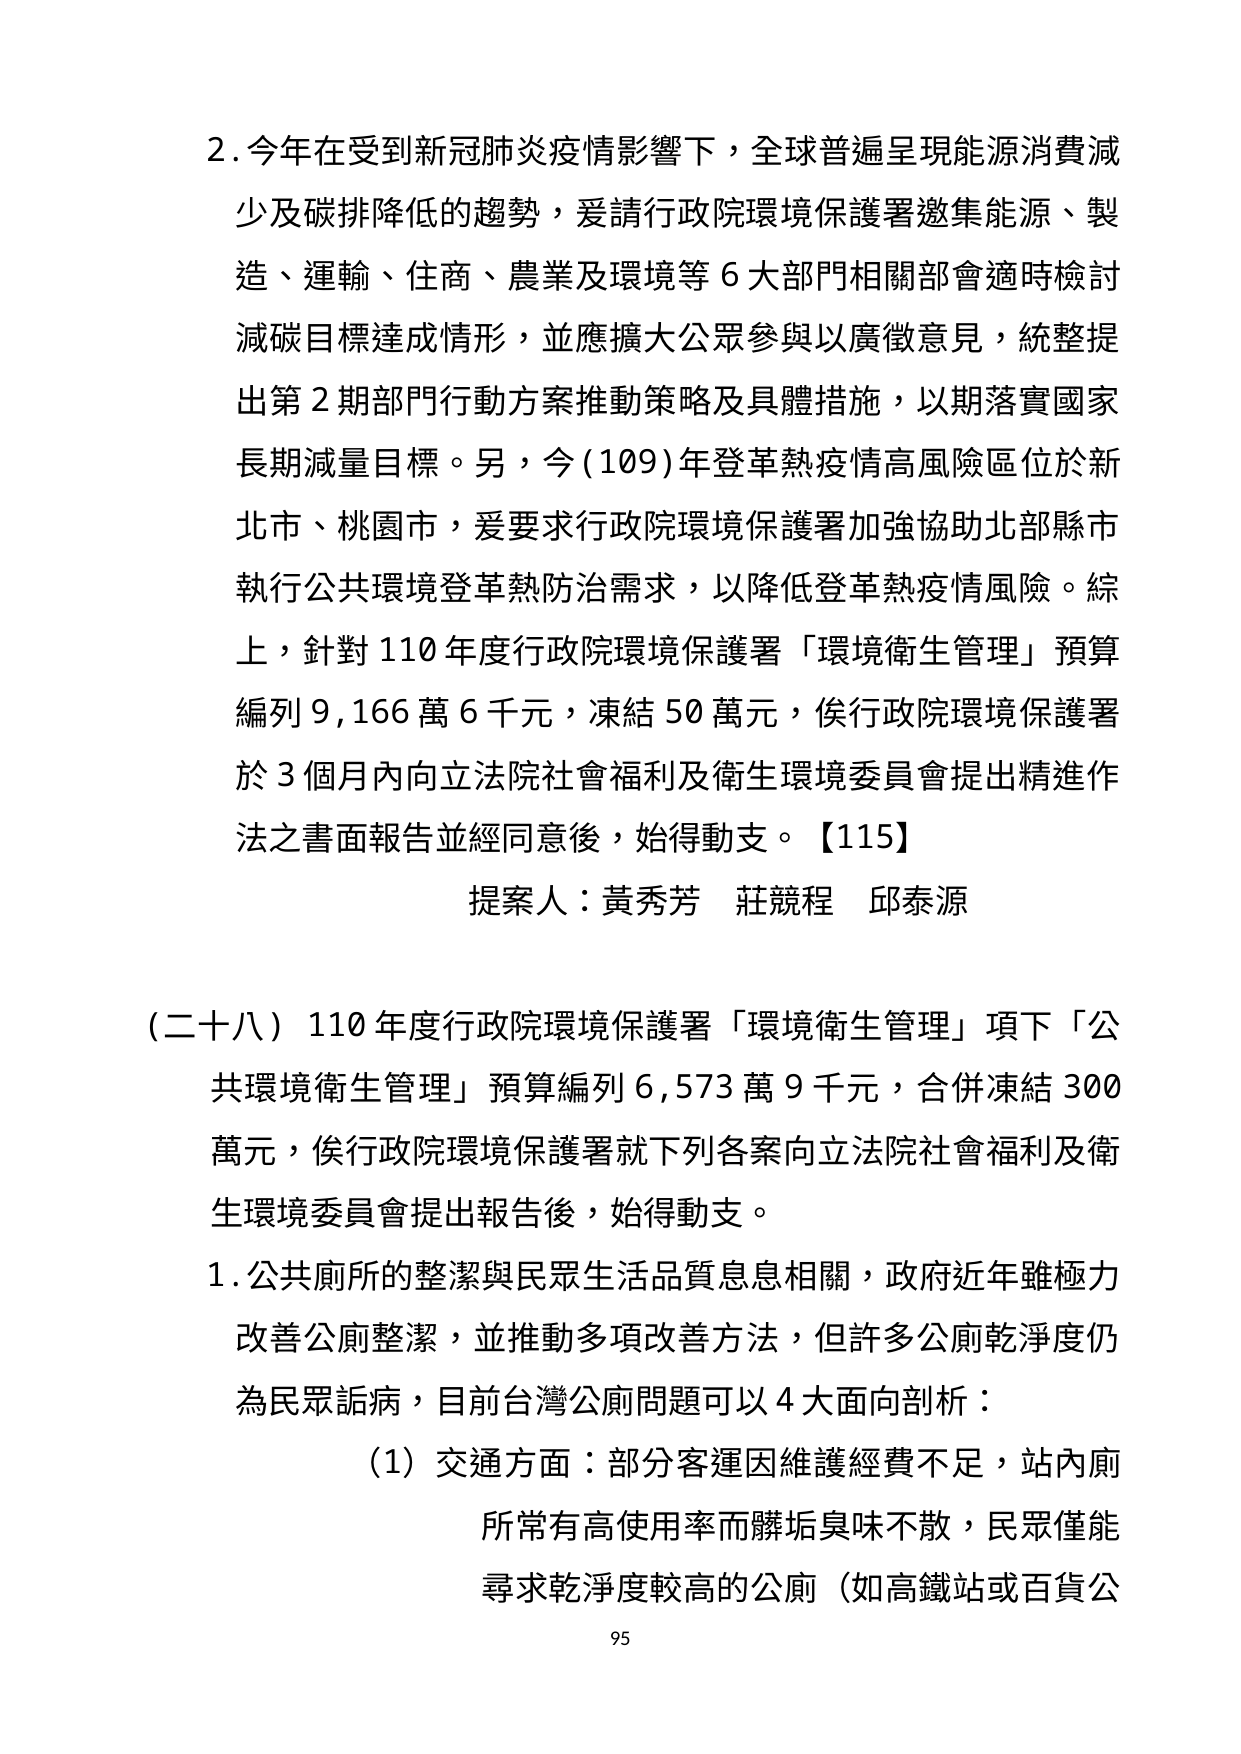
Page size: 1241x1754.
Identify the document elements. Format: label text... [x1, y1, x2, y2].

text (二十八) 110年度行政院環境保護署「環境衛生管理」項下「公共環境衛生管理」預算編列6,573萬9千元，合併凍結300萬元，俟行政院環境保護署就下列各案向立法院社會福利及衛生環境委員會提出報告後，始得動支。 [143, 982, 1122, 1232]
text 提案人：黃秀芳 莊競程 邱泰源 [468, 857, 1122, 919]
list 交通方面：部分客運因維護經費不足，站內廁所常有高使用率而髒垢臭味不散，民眾僅能尋求乾淨度較高的公廁（如高鐵站或百貨公 [349, 1419, 1122, 1607]
text 1.公共廁所的整潔與民眾生活品質息息相關，政府近年雖極力改善公廁整潔，並推動多項改善方法，但許多公廁乾淨度仍為民眾詬病，目前台灣公廁問題可以4大面向剖析： [206, 1232, 1122, 1419]
text 2.今年在受到新冠肺炎疫情影響下，全球普遍呈現能源消費減少及碳排降低的趨勢，爰請行政院環境保護署邀集能源、製造、運輸、住商、農業及環境等6大部門相關部會適時檢討減碳目標達成情形，並應擴大公眾參與以廣徵意見，統整提出第2期部門行動方案推動策略及具體措施，以期落實國家長期減量目標。另，今(109)年登革熱疫情高風險區位於新北市、桃園市，爰要求行政院環境保護署加強協助北部縣市執行公共環境登革熱防治需求，以降低登革熱疫情風險。綜上，針對110年度行政院環境保護署「環境衛生管理」預算編列9,166萬6千元，凍結50萬元，俟行政院環境保護署於3個月內向立法院社會福利及衛生環境委員會提出精進作法之書面報告並經同意後，始得動支。【115】 [206, 107, 1122, 857]
